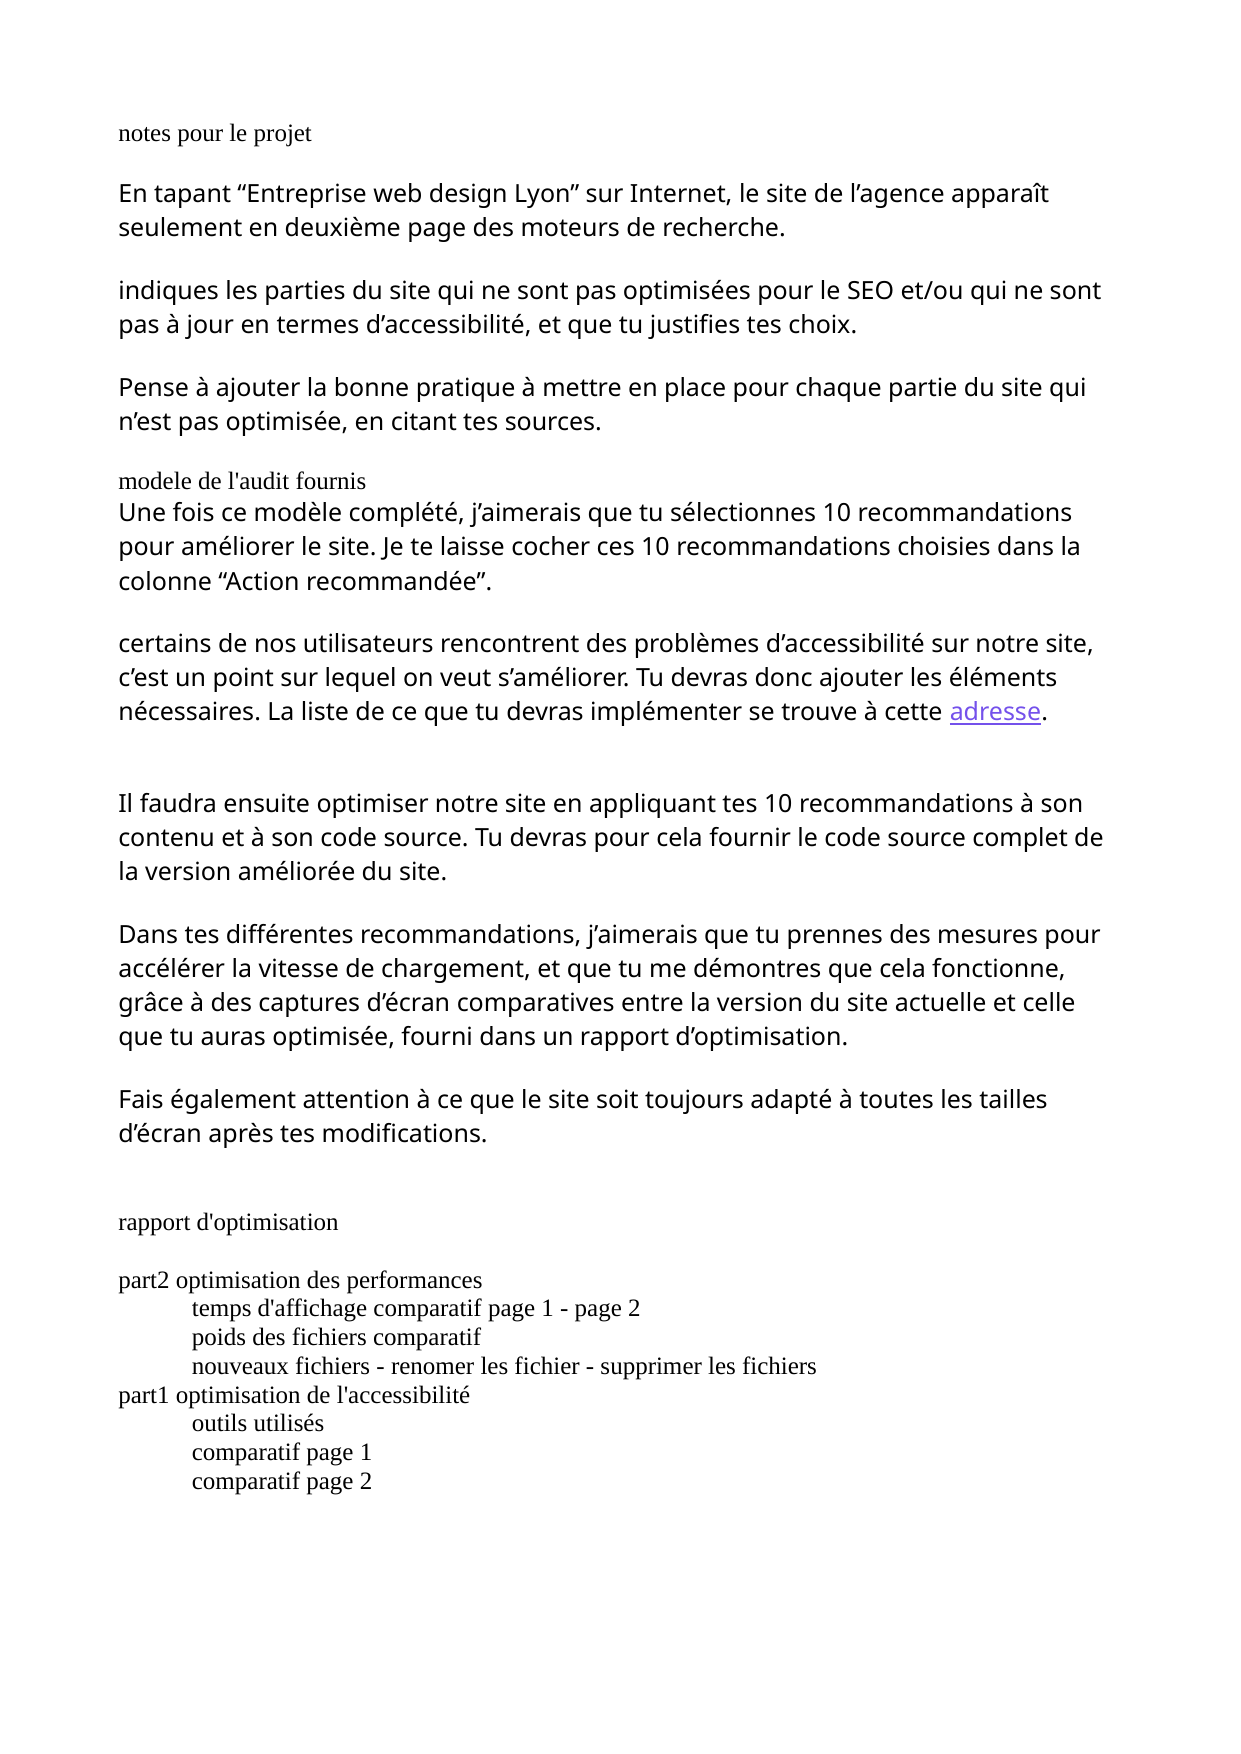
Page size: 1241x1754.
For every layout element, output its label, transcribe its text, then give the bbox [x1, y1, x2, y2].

text modele de l'audit fournis [118, 466, 1122, 495]
text En tapant “Entreprise web design Lyon” sur Internet, le site de l’agence apparaît seulement en deuxième page des moteurs de recherche. [118, 176, 1122, 244]
text Une fois ce modèle complété, j’aimerais que tu sélectionnes 10 recommandations pour améliorer le site. Je te laisse cocher ces 10 recommandations choisies dans la colonne “Action recommandée”. [118, 495, 1122, 597]
text Fais également attention à ce que le site soit toujours adapté à toutes les tailles d’écran après tes modifications. [118, 1082, 1122, 1150]
text Pense à ajouter la bonne pratique à mettre en place pour chaque partie du site qui n’est pas optimisée, en citant tes sources. [118, 369, 1122, 437]
text indiques les parties du site qui ne sont pas optimisées pour le SEO et/ou qui ne sont pas à jour en termes d’accessibilité, et que tu justifies tes choix. [118, 272, 1122, 341]
text poids des fichiers comparatif [118, 1322, 1122, 1351]
text temps d'affichage comparatif page 1 - page 2 [118, 1293, 1122, 1322]
text rapport d'optimisation [118, 1207, 1122, 1236]
text part2 optimisation des performances [118, 1265, 1122, 1293]
text Dans tes différentes recommandations, j’aimerais que tu prennes des mesures pour accélérer la vitesse de chargement, et que tu me démontres que cela fonctionne, grâce à des captures d’écran comparatives entre la version du site actuelle et celle que tu auras optimisée, fourni dans un rapport d’optimisation. [118, 917, 1122, 1053]
text comparatif page 1 [118, 1437, 1122, 1466]
text comparatif page 2 [118, 1466, 1122, 1495]
text outils utilisés [118, 1408, 1122, 1437]
text notes pour le projet [118, 118, 1122, 147]
text Il faudra ensuite optimiser notre site en appliquant tes 10 recommandations à son contenu et à son code source. Tu devras pour cela fournir le code source complet de la version améliorée du site. [118, 786, 1122, 888]
text certains de nos utilisateurs rencontrent des problèmes d’accessibilité sur notre site, c’est un point sur lequel on veut s’améliorer. Tu devras donc ajouter les éléments nécessaires. La liste de ce que tu devras implémenter se trouve à cette adresse. [118, 626, 1122, 728]
text nouveaux fichiers - renomer les fichier - supprimer les fichiers [118, 1351, 1122, 1380]
text part1 optimisation de l'accessibilité [118, 1380, 1122, 1408]
